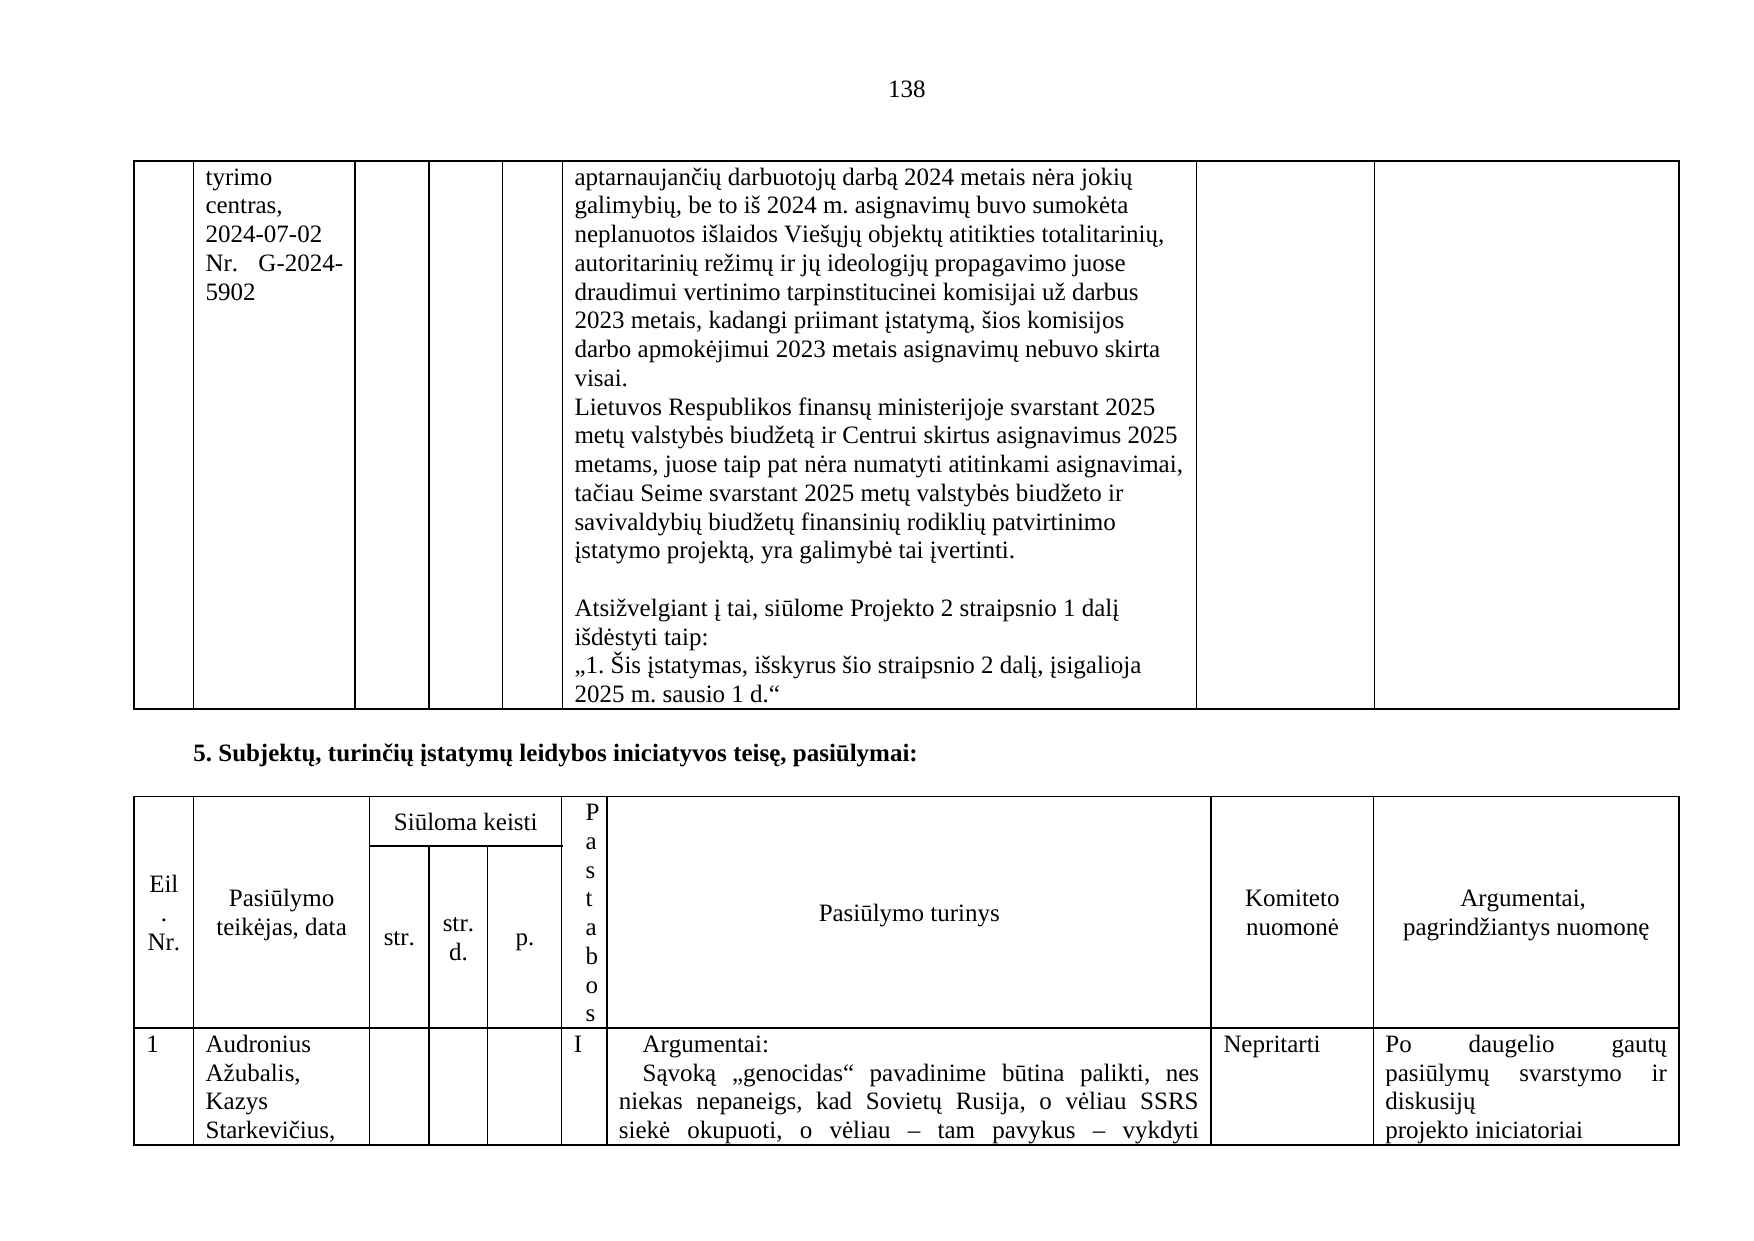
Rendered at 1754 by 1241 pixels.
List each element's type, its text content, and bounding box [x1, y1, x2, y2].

table_cell Audronius Ažubalis, Kazys Starkevičius, [194, 1029, 369, 1144]
table_cell tyrimo centras, 2024-07-02 Nr. G-2024-5902 [194, 162, 354, 708]
table_cell Argumentai: Sąvoką „genocidas“ pavadinime būtina palikti, nes niekas nepaneigs, kad Sovietų Rusija, o vėliau SSRS siekė okupuoti, o vėliau – tam pavykus – vykdyti [608, 1029, 1210, 1144]
table_cell ​Po daugelio gautų pasiūlymų svarstymo ir diskusijų projekto iniciatoriai [1374, 1029, 1678, 1144]
table_header Pastabos [562, 797, 606, 1027]
table_cell [370, 1029, 428, 1144]
table_cell [503, 162, 562, 708]
table_header Eil. Nr. [135, 797, 193, 1027]
table_cell [356, 162, 428, 708]
table_cell p. [488, 847, 561, 1027]
text 5. Subjektų, turinčių įstatymų leidybos iniciatyvos teisę, pasiūlymai: [118, 738, 1695, 767]
table_cell [1197, 162, 1374, 708]
table_cell [1375, 162, 1678, 708]
table_header Pasiūlymo teikėjas, data [194, 797, 369, 1027]
table_header Siūloma keisti [370, 797, 561, 845]
table_cell 1 [135, 1029, 193, 1144]
table_cell Nepritarti [1212, 1029, 1373, 1144]
table_cell I [562, 1029, 606, 1144]
table_cell [488, 1029, 561, 1144]
table_cell aptarnaujančių darbuotojų darbą 2024 metais nėra jokių galimybių, be to iš 2024 m. asignavimų buvo sumokėta neplanuotos išlaidos Viešųjų objektų atitikties totalitarinių, autoritarinių režimų ir jų ideologijų propagavimo juose draudimui vertinimo tarpinstitucinei komisijai už darbus 2023 metais, kadangi priimant įstatymą, šios komisijos darbo apmokėjimui 2023 metais asignavimų nebuvo skirta visai. Lietuvos Respublikos finansų ministerijoje svarstant 2025 metų valstybės biudžetą ir Centrui skirtus asignavimus 2025 metams, juose taip pat nėra numatyti atitinkami asignavimai, tačiau Seime svarstant 2025 metų valstybės biudžeto ir savivaldybių biudžetų finansinių rodiklių patvirtinimo įstatymo projektą, yra galimybė tai įvertinti. Atsižvelgiant į tai, siūlome Projekto 2 straipsnio 1 dalį išdėstyti taip: „1. Šis įstatymas, išskyrus šio straipsnio 2 dalį, įsigalioja 2025 m. sausio 1 d.“ [563, 162, 1196, 708]
table_header Pasiūlymo turinys [608, 797, 1210, 1027]
table_cell str. [370, 847, 428, 1027]
table_cell [430, 1029, 487, 1144]
table_cell [430, 162, 502, 708]
table_cell [135, 162, 193, 708]
table_header Komiteto nuomonė [1212, 797, 1373, 1027]
table_header Argumentai, pagrindžiantys nuomonę [1374, 797, 1678, 1027]
table_cell str. d. [430, 847, 487, 1027]
